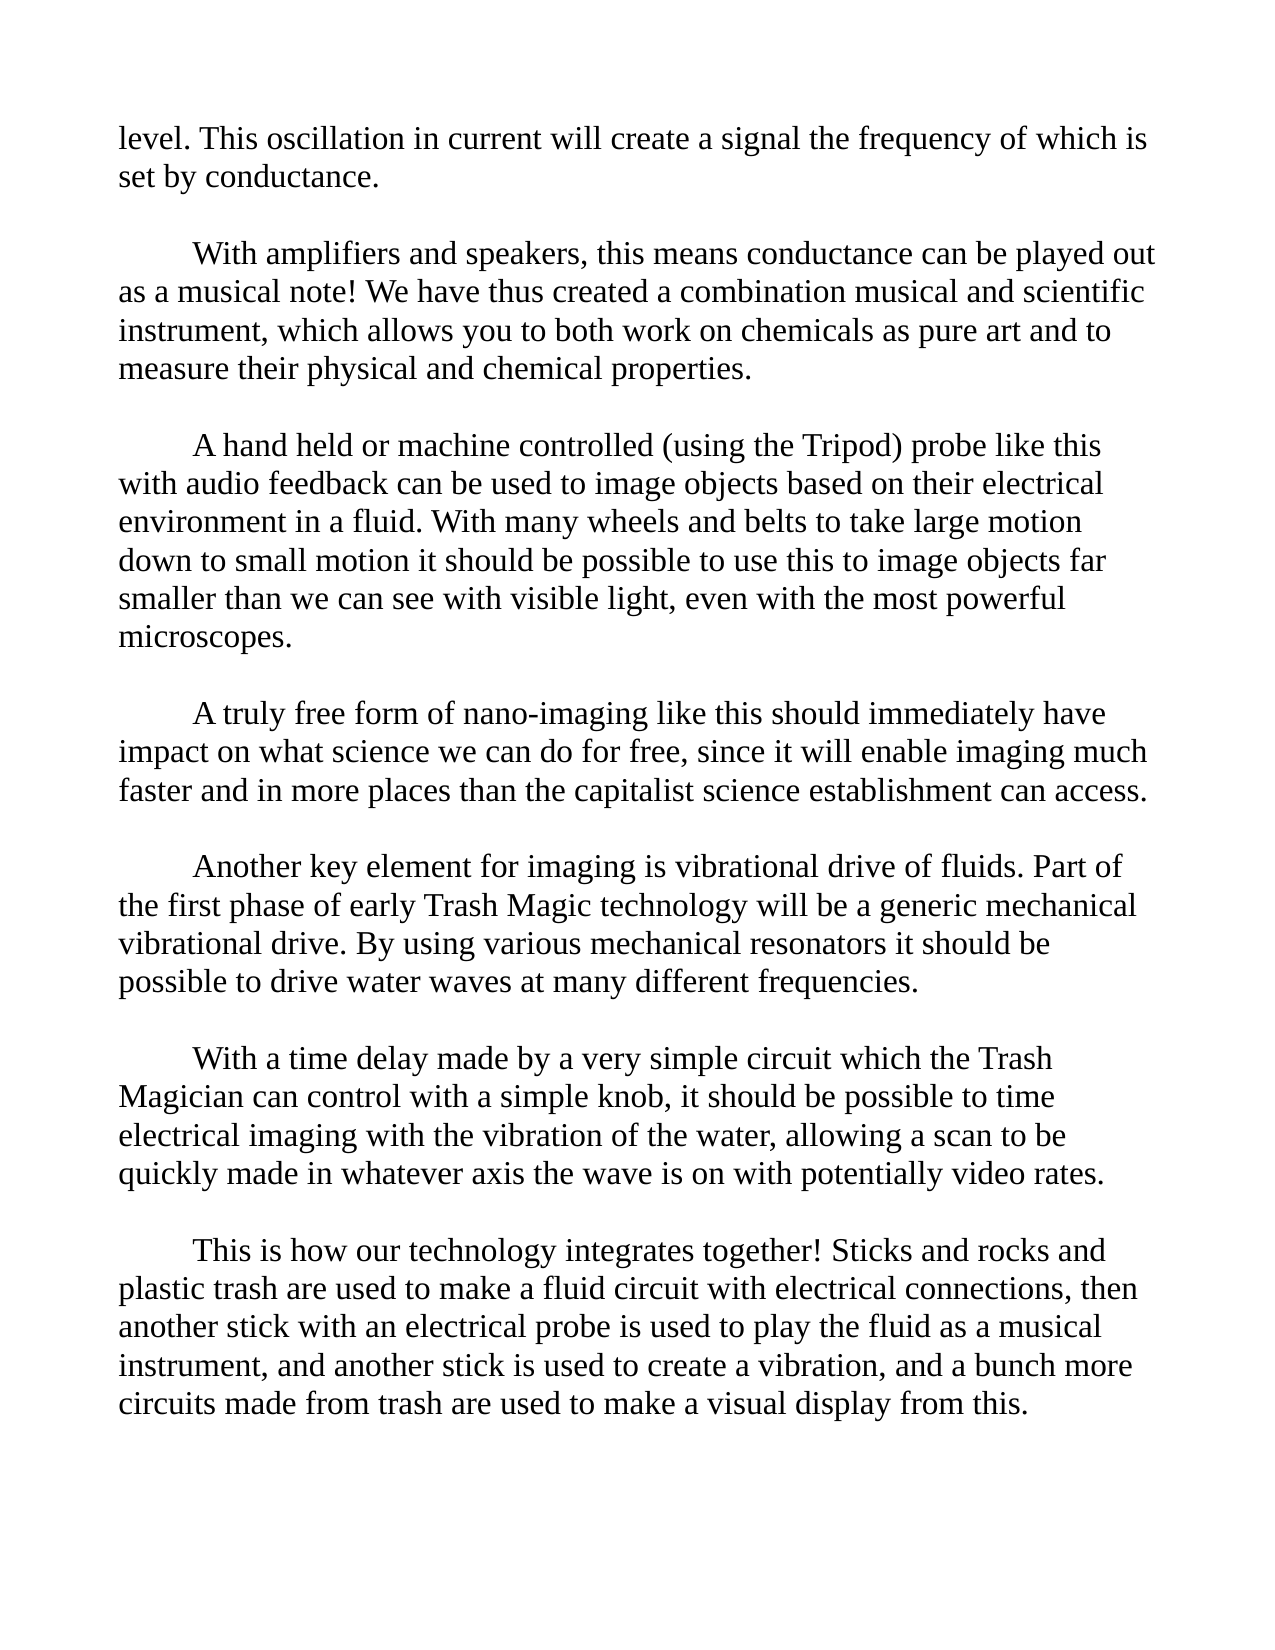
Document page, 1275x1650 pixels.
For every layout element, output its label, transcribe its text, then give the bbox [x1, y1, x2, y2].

text A hand held or machine controlled (using the Tripod) probe like this with audio feedback can be used to image objects based on their electrical environment in a fluid. With many wheels and belts to take large motion down to small motion it should be possible to use this to image objects far smaller than we can see with visible light, even with the most powerful microscopes. [118, 425, 1157, 655]
text Another key element for imaging is vibrational drive of fluids. Part of the first phase of early Trash Magic technology will be a generic mechanical vibrational drive. By using various mechanical resonators it should be possible to drive water waves at many different frequencies. [118, 846, 1157, 1000]
text With amplifiers and speakers, this means conductance can be played out as a musical note! We have thus created a combination musical and scientific instrument, which allows you to both work on chemicals as pure art and to measure their physical and chemical properties. [118, 233, 1157, 386]
text With a time delay made by a very simple circuit which the Trash Magician can control with a simple knob, it should be possible to time electrical imaging with the vibration of the water, allowing a scan to be quickly made in whatever axis the wave is on with potentially video rates. [118, 1038, 1157, 1191]
text A truly free form of nano-imaging like this should immediately have impact on what science we can do for free, since it will enable imaging much faster and in more places than the capitalist science establishment can access. [118, 693, 1157, 808]
text This is how our technology integrates together! Sticks and rocks and plastic trash are used to make a fluid circuit with electrical connections, then another stick with an electrical probe is used to play the fluid as a musical instrument, and another stick is used to create a vibration, and a bunch more circuits made from trash are used to make a visual display from this. [118, 1230, 1157, 1421]
text level. This oscillation in current will create a signal the frequency of which is set by conductance. [118, 118, 1157, 195]
